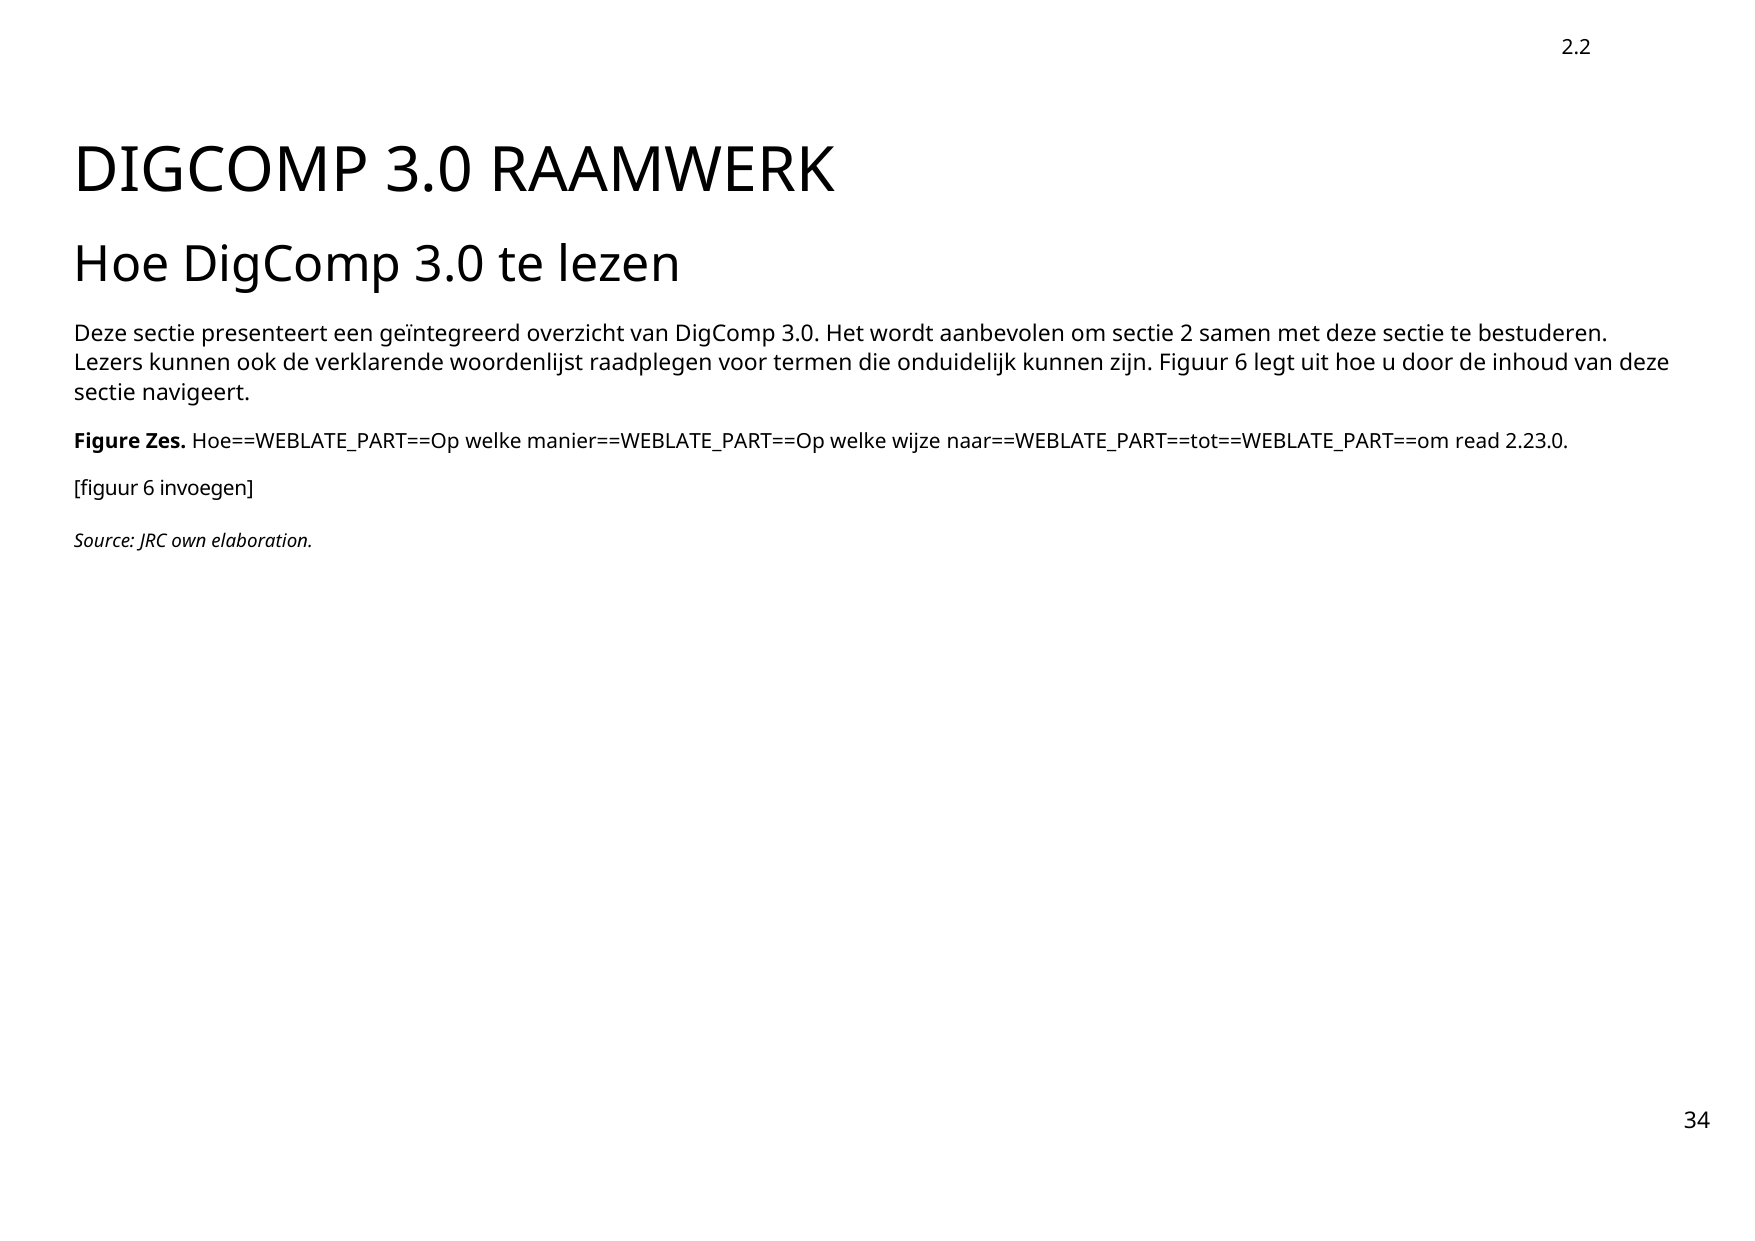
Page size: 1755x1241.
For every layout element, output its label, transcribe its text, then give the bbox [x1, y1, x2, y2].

subtitle DIGCOMP 3.0 RAAMWERK [74, 125, 1710, 210]
text [figuur 6 invoegen] [74, 473, 1710, 501]
text Deze sectie presenteert een geïntegreerd overzicht van DigComp 3.0. Het wordt aanbevolen om sectie 2 samen met deze sectie te bestuderen. Lezers kunnen ook de verklarende woordenlijst raadplegen voor termen die onduidelijk kunnen zijn. Figuur 6 legt uit hoe u door de inhoud van deze sectie navigeert. [74, 318, 1672, 407]
text Figure Zes. Hoe==WEBLATE_PART==Op welke manier==WEBLATE_PART==Op welke wijze naar==WEBLATE_PART==tot==WEBLATE_PART==om read 2.23.0. [74, 426, 1710, 454]
subtitle Hoe DigComp 3.0 te lezen [74, 228, 1710, 296]
text Source: JRC own elaboration. [74, 527, 1710, 552]
